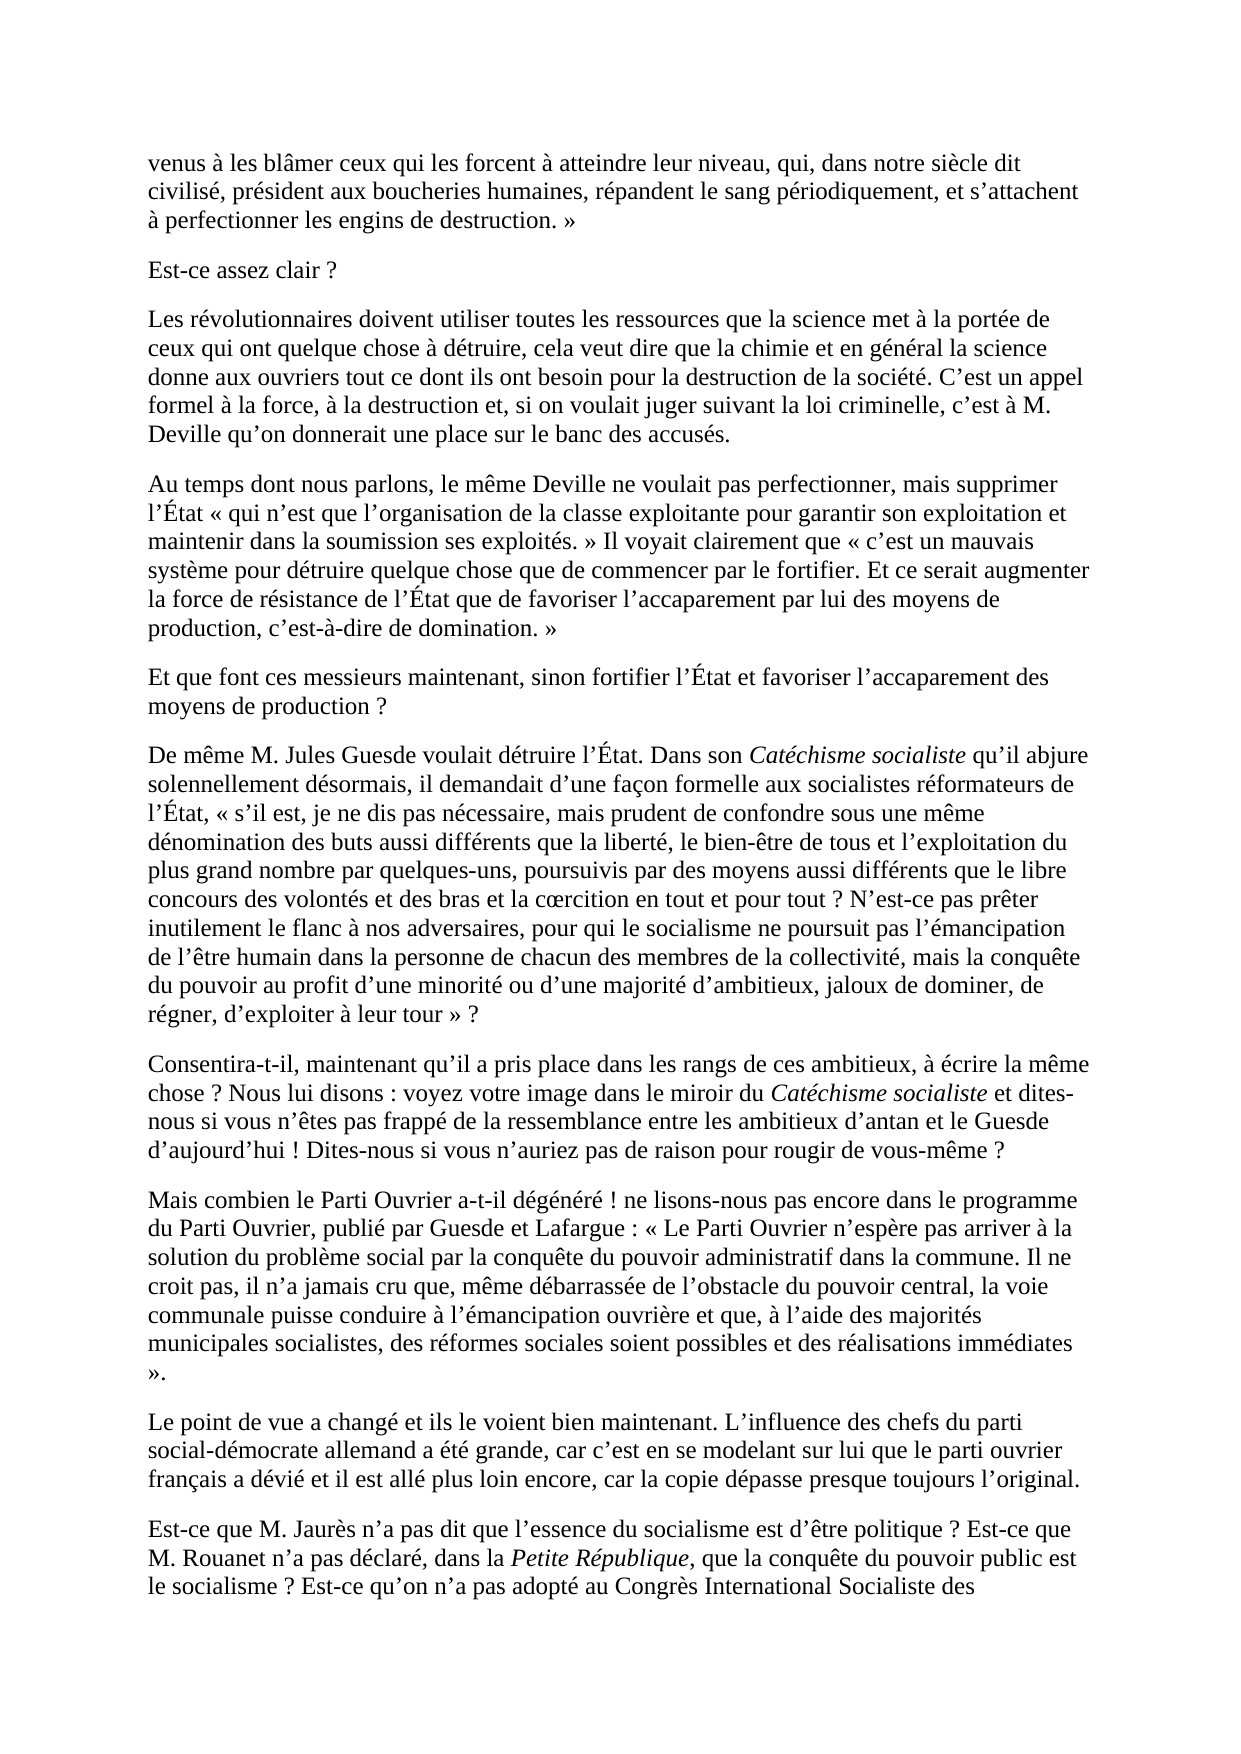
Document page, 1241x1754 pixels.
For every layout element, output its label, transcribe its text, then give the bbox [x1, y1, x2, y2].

text Et que font ces messieurs maintenant, sinon fortifier l’État et favoriser l’accaparement des moyens de production ? [148, 662, 1093, 720]
text De même M. Jules Guesde voulait détruire l’État. Dans son Catéchisme socialiste qu’il abjure solennellement désormais, il demandait d’une façon formelle aux socialistes réformateurs de l’État, « s’il est, je ne dis pas nécessaire, mais prudent de confondre sous une même dénomination des buts aussi différents que la liberté, le bien-être de tous et l’exploitation du plus grand nombre par quelques-uns, poursuivis par des moyens aussi différents que le libre concours des volontés et des bras et la cœrcition en tout et pour tout ? N’est-ce pas prêter inutilement le flanc à nos adversaires, pour qui le socialisme ne poursuit pas l’émancipation de l’être humain dans la personne de chacun des membres de la collectivité, mais la conquête du pouvoir au profit d’une minorité ou d’une majorité d’ambitieux, jaloux de dominer, de régner, d’exploiter à leur tour » ? [148, 741, 1093, 1028]
text Au temps dont nous parlons, le même Deville ne voulait pas perfectionner, mais supprimer l’État « qui n’est que l’organisation de la classe exploitante pour garantir son exploitation et maintenir dans la soumission ses exploités. » Il voyait clairement que « c’est un mauvais système pour détruire quelque chose que de commencer par le fortifier. Et ce serait augmenter la force de résistance de l’État que de favoriser l’accaparement par lui des moyens de production, c’est-à-dire de domination. » [148, 469, 1093, 641]
text venus à les blâmer ceux qui les forcent à atteindre leur niveau, qui, dans notre siècle dit civilisé, président aux boucheries humaines, répandent le sang périodiquement, et s’attachent à perfectionner les engins de destruction. » [148, 148, 1093, 234]
text Le point de vue a changé et ils le voient bien maintenant. L’influence des chefs du parti social-démocrate allemand a été grande, car c’est en se modelant sur lui que le parti ouvrier français a dévié et il est allé plus loin encore, car la copie dépasse presque toujours l’original. [148, 1407, 1093, 1493]
text Est-ce que M. Jaurès n’a pas dit que l’essence du socialisme est d’être politique ? Est-ce que M. Rouanet n’a pas déclaré, dans la Petite République, que la conquête du pouvoir public est le socialisme ? Est-ce qu’on n’a pas adopté au Congrès International Socialiste des [148, 1514, 1093, 1600]
text Consentira-t-il, maintenant qu’il a pris place dans les rangs de ces ambitieux, à écrire la même chose ? Nous lui disons : voyez votre image dans le miroir du Catéchisme socialiste et dites-nous si vous n’êtes pas frappé de la ressemblance entre les ambitieux d’antan et le Guesde d’aujourd’hui ! Dites-nous si vous n’auriez pas de raison pour rougir de vous-même ? [148, 1049, 1093, 1164]
text Les révolutionnaires doivent utiliser toutes les ressources que la science met à la portée de ceux qui ont quelque chose à détruire, cela veut dire que la chimie et en général la science donne aux ouvriers tout ce dont ils ont besoin pour la destruction de la société. C’est un appel formel à la force, à la destruction et, si on voulait juger suivant la loi criminelle, c’est à M. Deville qu’on donnerait une place sur le banc des accusés. [148, 304, 1093, 448]
text Mais combien le Parti Ouvrier a-t-il dégénéré ! ne lisons-nous pas encore dans le programme du Parti Ouvrier, publié par Guesde et Lafargue : « Le Parti Ouvrier n’espère pas arriver à la solution du problème social par la conquête du pouvoir administratif dans la commune. Il ne croit pas, il n’a jamais cru que, même débarrassée de l’obstacle du pouvoir central, la voie communale puisse conduire à l’émancipation ouvrière et que, à l’aide des majorités municipales socialistes, des réformes sociales soient possibles et des réalisations immédiates ». [148, 1185, 1093, 1386]
text Est-ce assez clair ? [148, 255, 1093, 283]
